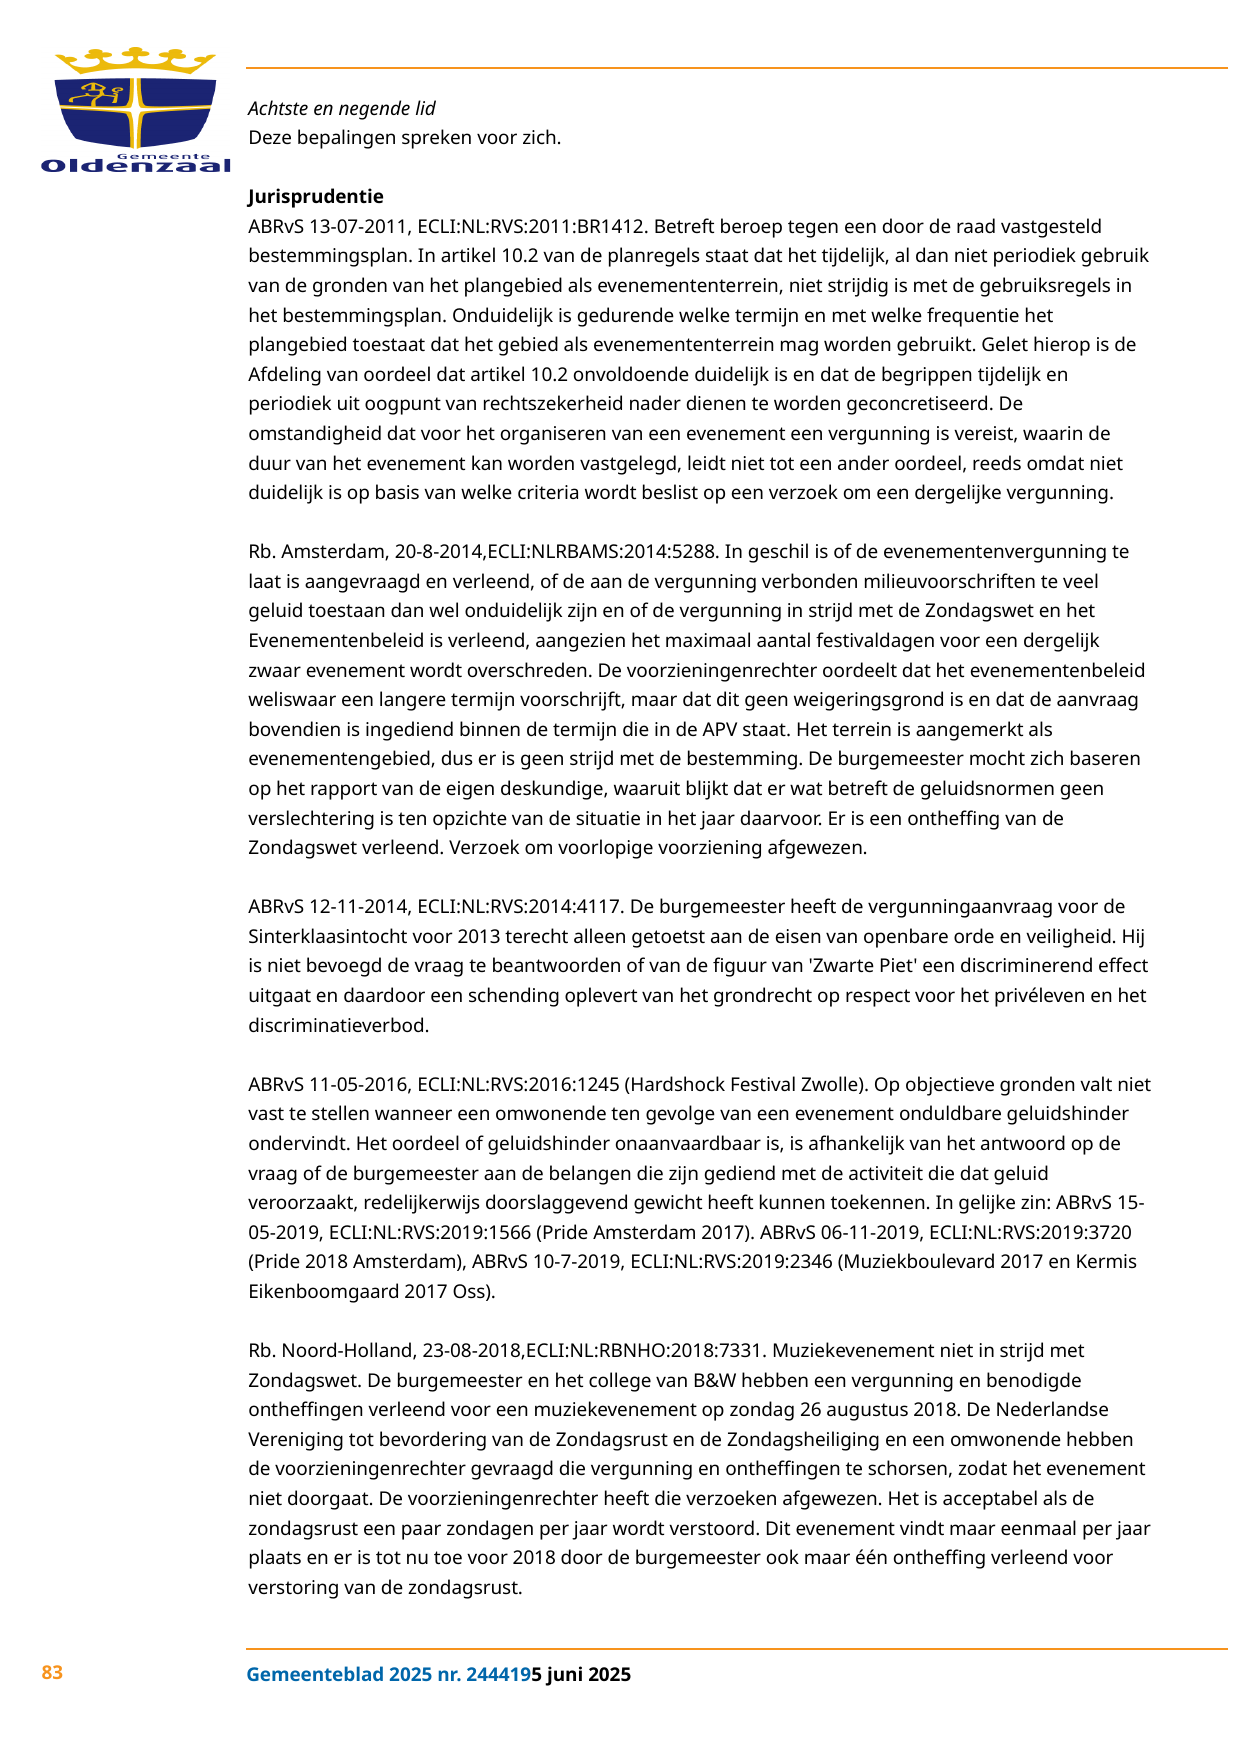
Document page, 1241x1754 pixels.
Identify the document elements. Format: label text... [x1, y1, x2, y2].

text Achtste en negende lid [248, 95, 1152, 121]
picture [41, 47, 231, 172]
text Rb. Amsterdam, 20-8-2014,ECLI:NLRBAMS:2014:5288. In geschil is of de evenementenvergunning te laat is aangevraagd en verleend, of de aan de vergunning verbonden milieuvoorschriften te veel geluid toestaan dan wel onduidelijk zijn en of de vergunning in strijd met de Zondagswet en het Evenementenbeleid is verleend, aangezien het maximaal aantal festivaldagen voor een dergelijk zwaar evenement wordt overschreden. De voorzieningenrechter oordeelt dat het evenementenbeleid weliswaar een langere termijn voorschrijft, maar dat dit geen weigeringsgrond is en dat de aanvraag bovendien is ingediend binnen de termijn die in de APV staat. Het terrein is aangemerkt als evenementengebied, dus er is geen strijd met de bestemming. De burgemeester mocht zich baseren op het rapport van de eigen deskundige, waaruit blijkt dat er wat betreft de geluidsnormen geen verslechtering is ten opzichte van de situatie in het jaar daarvoor. Er is een ontheffing van de Zondagswet verleend. Verzoek om voorlopige voorziening afgewezen. [248, 538, 1152, 860]
text Jurisprudentie [248, 183, 1152, 209]
text ABRvS 13-07-2011, ECLI:NL:RVS:2011:BR1412. Betreft beroep tegen een door de raad vastgesteld bestemmingsplan. In artikel 10.2 van de planregels staat dat het tijdelijk, al dan niet periodiek gebruik van de gronden van het plangebied als evenemententerrein, niet strijdig is met de gebruiksregels in het bestemmingsplan. Onduidelijk is gedurende welke termijn en met welke frequentie het plangebied toestaat dat het gebied als evenemententerrein mag worden gebruikt. Gelet hierop is de Afdeling van oordeel dat artikel 10.2 onvoldoende duidelijk is en dat de begrippen tijdelijk en periodiek uit oogpunt van rechtszekerheid nader dienen te worden geconcretiseerd. De omstandigheid dat voor het organiseren van een evenement een vergunning is vereist, waarin de duur van het evenement kan worden vastgelegd, leidt niet tot een ander oordeel, reeds omdat niet duidelijk is op basis van welke criteria wordt beslist op een verzoek om een dergelijke vergunning. [248, 213, 1152, 505]
text Deze bepalingen spreken voor zich. [248, 124, 1152, 150]
text Rb. Noord-Holland, 23-08-2018,ECLI:NL:RBNHO:2018:7331. Muziekevenement niet in strijd met Zondagswet. De burgemeester en het college van B&W hebben een vergunning en benodigde ontheffingen verleend voor een muziekevenement op zondag 26 augustus 2018. De Nederlandse Vereniging tot bevordering van de Zondagsrust en de Zondagsheiliging en een omwonende hebben de voorzieningenrechter gevraagd die vergunning en ontheffingen te schorsen, zodat het evenement niet doorgaat. De voorzieningenrechter heeft die verzoeken afgewezen. Het is acceptabel als de zondagsrust een paar zondagen per jaar wordt verstoord. Dit evenement vindt maar eenmaal per jaar plaats en er is tot nu toe voor 2018 door de burgemeester ook maar één ontheffing verleend voor verstoring van de zondagsrust. [248, 1337, 1152, 1600]
text ABRvS 11-05-2016, ECLI:NL:RVS:2016:1245 (Hardshock Festival Zwolle). Op objectieve gronden valt niet vast te stellen wanneer een omwonende ten gevolge van een evenement onduldbare geluidshinder ondervindt. Het oordeel of geluidshinder onaanvaardbaar is, is afhankelijk van het antwoord op de vraag of de burgemeester aan de belangen die zijn gediend met de activiteit die dat geluid veroorzaakt, redelijkerwijs doorslaggevend gewicht heeft kunnen toekennen. In gelijke zin: ABRvS 15-05-2019, ECLI:NL:RVS:2019:1566 (Pride Amsterdam 2017). ABRvS 06-11-2019, ECLI:NL:RVS:2019:3720 (Pride 2018 Amsterdam), ABRvS 10-7-2019, ECLI:NL:RVS:2019:2346 (Muziekboulevard 2017 en Kermis Eikenboomgaard 2017 Oss). [248, 1071, 1152, 1304]
text ABRvS 12-11-2014, ECLI:NL:RVS:2014:4117. De burgemeester heeft de vergunningaanvraag voor de Sinterklaasintocht voor 2013 terecht alleen getoetst aan de eisen van openbare orde en veiligheid. Hij is niet bevoegd de vraag te beantwoorden of van de figuur van 'Zwarte Piet' een discriminerend effect uitgaat en daardoor een schending oplevert van het grondrecht op respect voor het privéleven en het discriminatieverbod. [248, 893, 1152, 1038]
